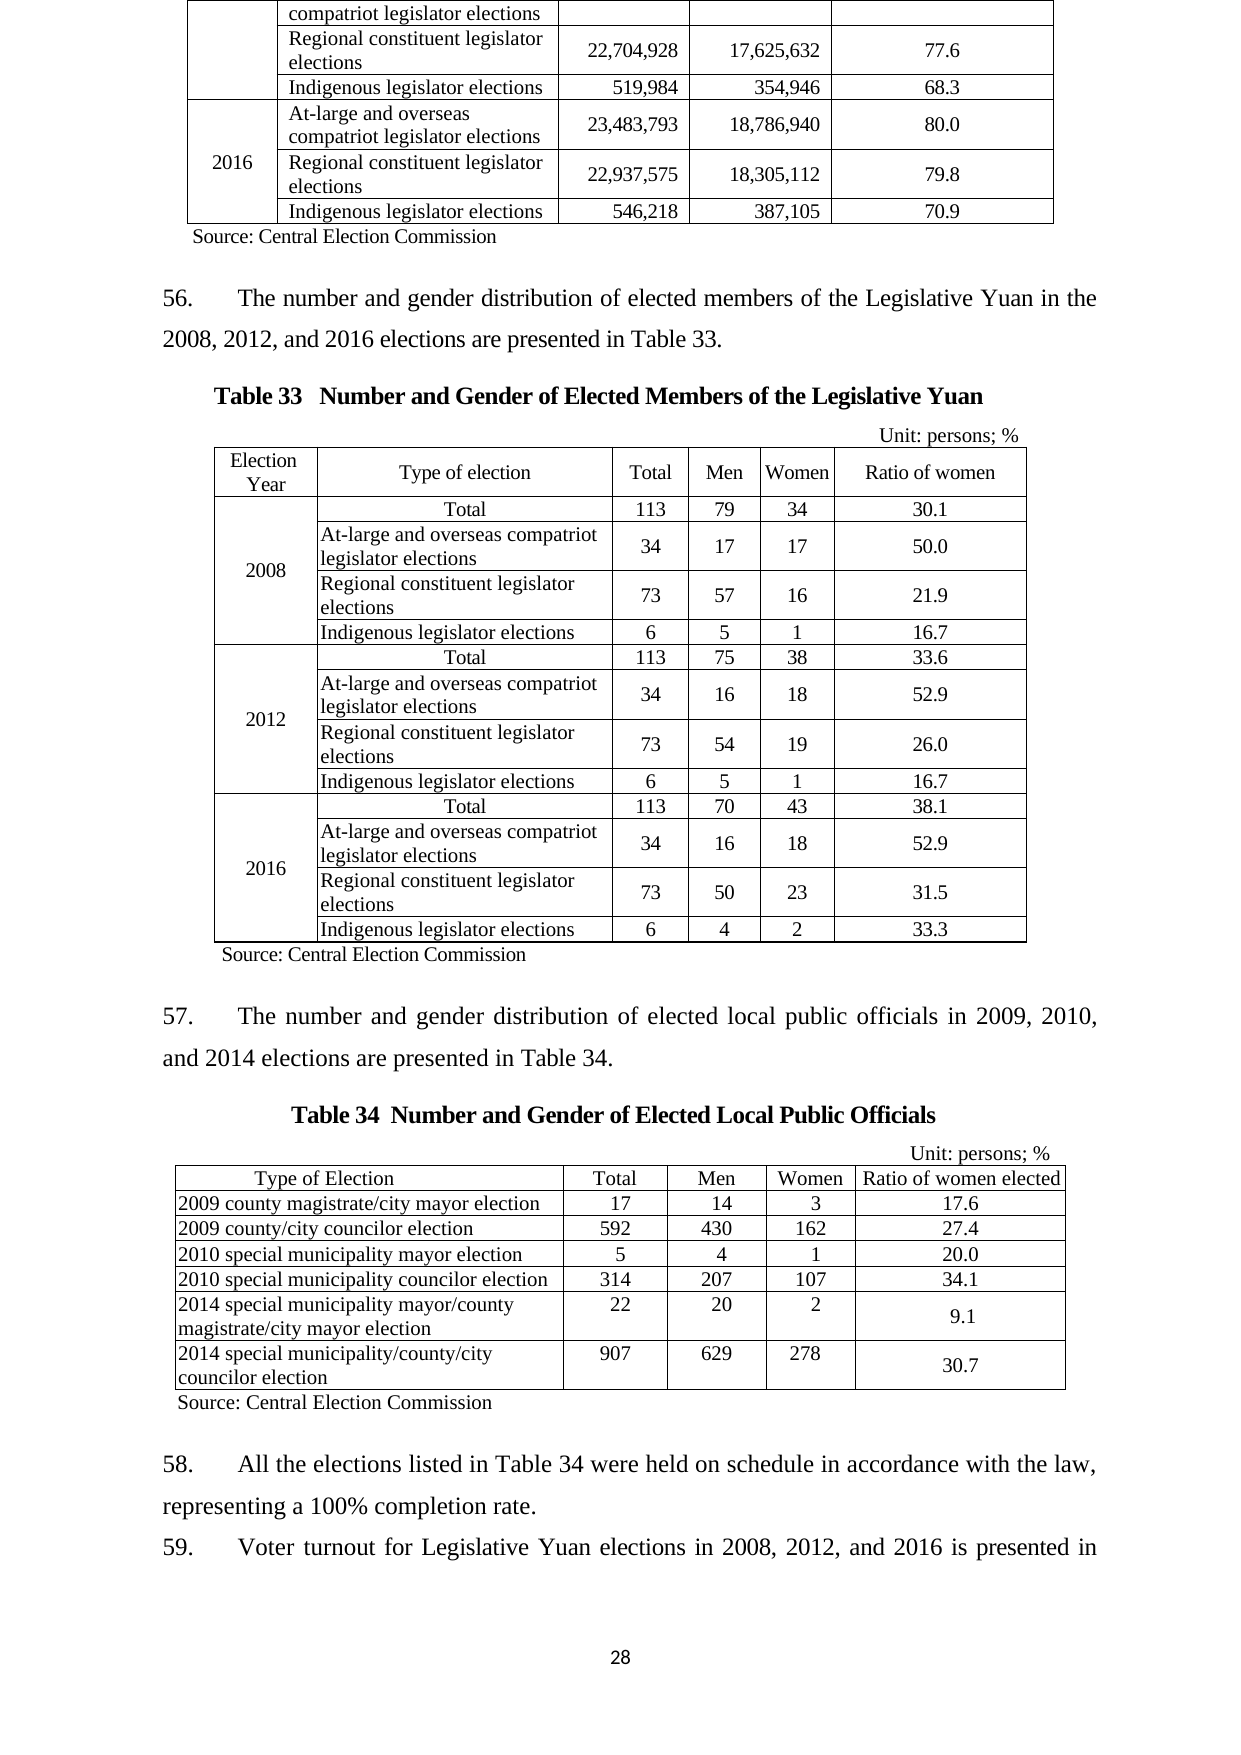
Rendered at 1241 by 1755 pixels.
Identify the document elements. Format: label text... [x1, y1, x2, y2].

table_cell 2009 county magistrate/city mayor election [176, 1191, 563, 1215]
list Voter turnout for Legislative Yuan elections in 2008, 2012, and 2016 is presented in [162, 1522, 1098, 1564]
table_cell 18 [761, 670, 834, 718]
table_cell Regional constituent legislator elections [318, 720, 612, 768]
table_cell 2012 [215, 645, 317, 793]
table_cell 2009 county/city councilor election [176, 1216, 563, 1240]
table_cell 57 [689, 571, 760, 619]
table_cell Regional constituent legislator elections [318, 571, 612, 619]
table_cell 50.0 [835, 522, 1026, 570]
table_cell 4 [668, 1241, 766, 1266]
table_cell 43 [761, 794, 834, 818]
table_cell 77.6 [832, 26, 1053, 74]
table_cell At-large and overseas compatriot legislator elections [318, 670, 612, 718]
table_cell 73 [613, 720, 688, 768]
table_cell 17 [761, 522, 834, 570]
table_cell compatriot legislator elections [278, 1, 558, 25]
table_cell 30.1 [835, 497, 1026, 521]
table_cell 107 [767, 1267, 855, 1291]
table_cell 34 [613, 819, 688, 867]
text Source: Central Election Commission [118, 1390, 1122, 1414]
table_header Type of election [318, 448, 612, 496]
subtitle Table 34 Number and Gender of Elected Local Public Officials [104, 1100, 1122, 1128]
table_header Men [668, 1166, 766, 1190]
table_cell 17 [564, 1191, 667, 1215]
list The number and gender distribution of elected local public officials in 2009, 2010, and 2014 elections are presented in Table 34. [162, 991, 1098, 1075]
table_cell 38.1 [835, 794, 1026, 818]
table_cell Indigenous legislator elections [318, 917, 612, 941]
table_cell 38 [761, 645, 834, 669]
table_cell 2008 [215, 497, 317, 644]
table_header Total [564, 1166, 667, 1190]
table_cell 31.5 [835, 868, 1026, 916]
table_cell 4 [689, 917, 760, 941]
table_cell 14 [668, 1191, 766, 1215]
table_cell [188, 1, 277, 99]
table_cell Total [318, 497, 612, 521]
text Unit: persons; % [118, 422, 1019, 447]
table_cell 113 [613, 497, 688, 521]
table_cell 16 [761, 571, 834, 619]
table_cell 162 [767, 1216, 855, 1240]
table_cell 17 [689, 522, 760, 570]
table_cell Indigenous legislator elections [318, 620, 612, 644]
table_cell 314 [564, 1267, 667, 1291]
table_cell 2 [767, 1292, 855, 1340]
table_cell 2014 special municipality/county/city councilor election [176, 1341, 563, 1389]
table_cell 26.0 [835, 720, 1026, 768]
table_cell 1 [761, 769, 834, 793]
table_cell 278 [767, 1341, 855, 1389]
table_cell 18,305,112 [690, 150, 831, 198]
table_cell Total [318, 645, 612, 669]
table_cell 22,704,928 [559, 26, 689, 74]
table_cell 23,483,793 [559, 100, 689, 148]
table_cell 27.4 [856, 1216, 1065, 1240]
text Source: Central Election Commission [221, 942, 1122, 966]
table_cell 5 [689, 769, 760, 793]
table_cell 33.6 [835, 645, 1026, 669]
table_cell 16 [689, 819, 760, 867]
text Source: Central Election Commission [192, 224, 1122, 248]
table_cell 6 [613, 917, 688, 941]
table_cell 79.8 [832, 150, 1053, 198]
table_cell Indigenous legislator elections [318, 769, 612, 793]
table_cell At-large and overseas compatriot legislator elections [278, 100, 558, 148]
table_cell 6 [613, 620, 688, 644]
table_cell Regional constituent legislator elections [278, 150, 558, 198]
table_cell 2 [761, 917, 834, 941]
table_cell 70 [689, 794, 760, 818]
table_cell 34 [613, 522, 688, 570]
table_cell 592 [564, 1216, 667, 1240]
table_cell 54 [689, 720, 760, 768]
table_cell 80.0 [832, 100, 1053, 148]
table_cell At-large and overseas compatriot legislator elections [318, 522, 612, 570]
table_cell [832, 1, 1053, 25]
table_cell 17,625,632 [690, 26, 831, 74]
table_cell 79 [689, 497, 760, 521]
table_cell 2010 special municipality councilor election [176, 1267, 563, 1291]
table_cell 52.9 [835, 819, 1026, 867]
table_cell 33.3 [835, 917, 1026, 941]
table_cell 5 [689, 620, 760, 644]
table_cell 19 [761, 720, 834, 768]
table_cell 34.1 [856, 1267, 1065, 1291]
table_cell 20 [668, 1292, 766, 1340]
table_header Men [689, 448, 760, 496]
table_header Election Year [215, 448, 317, 496]
table_cell 50 [689, 868, 760, 916]
table_cell 23 [761, 868, 834, 916]
table_cell 52.9 [835, 670, 1026, 718]
list The number and gender distribution of elected members of the Legislative Yuan in the 2008, 2012, and 2016 elections are presented in Table 33. [162, 273, 1098, 356]
table_cell Regional constituent legislator elections [318, 868, 612, 916]
table_header Ratio of women elected [856, 1166, 1065, 1190]
table_header Total [613, 448, 688, 496]
list All the elections listed in Table 34 were held on schedule in accordance with the law, representing a 100% completion rate. [162, 1439, 1098, 1522]
table_cell 16.7 [835, 620, 1026, 644]
table_cell 17.6 [856, 1191, 1065, 1215]
table_header Type of Election [176, 1166, 563, 1190]
table_cell 18,786,940 [690, 100, 831, 148]
table_cell 629 [668, 1341, 766, 1389]
table_cell 34 [761, 497, 834, 521]
table_cell 22,937,575 [559, 150, 689, 198]
subtitle Table 33 Number and Gender of Elected Members of the Legislative Yuan [75, 381, 1122, 410]
table_cell 3 [767, 1191, 855, 1215]
table_cell 73 [613, 571, 688, 619]
table_cell 75 [689, 645, 760, 669]
table_cell 113 [613, 794, 688, 818]
table_cell 70.9 [832, 199, 1053, 223]
table_cell 2016 [188, 100, 277, 223]
table_cell 73 [613, 868, 688, 916]
table_cell 20.0 [856, 1241, 1065, 1266]
text Unit: persons; % [118, 1141, 1050, 1165]
table_cell [559, 1, 689, 25]
table_cell 34 [613, 670, 688, 718]
table_cell 430 [668, 1216, 766, 1240]
table_cell 9.1 [856, 1292, 1065, 1340]
table_header Women [767, 1166, 855, 1190]
table_header Women [761, 448, 834, 496]
table_cell Regional constituent legislator elections [278, 26, 558, 74]
table_cell 207 [668, 1267, 766, 1291]
table_cell 519,984 [559, 75, 689, 99]
table_cell 6 [613, 769, 688, 793]
table_cell 387,105 [690, 199, 831, 223]
table_cell 546,218 [559, 199, 689, 223]
table_cell 21.9 [835, 571, 1026, 619]
table_cell 30.7 [856, 1341, 1065, 1389]
table_cell 2016 [215, 794, 317, 941]
table_cell 16.7 [835, 769, 1026, 793]
table_cell 2014 special municipality mayor/county magistrate/city mayor election [176, 1292, 563, 1340]
table_cell At-large and overseas compatriot legislator elections [318, 819, 612, 867]
table_cell 1 [761, 620, 834, 644]
table_cell 16 [689, 670, 760, 718]
table_cell 354,946 [690, 75, 831, 99]
table_cell 907 [564, 1341, 667, 1389]
table_cell [690, 1, 831, 25]
table_cell 18 [761, 819, 834, 867]
table_cell 5 [564, 1241, 667, 1266]
table_cell 113 [613, 645, 688, 669]
table_cell 68.3 [832, 75, 1053, 99]
table_cell 22 [564, 1292, 667, 1340]
table_cell 2010 special municipality mayor election [176, 1241, 563, 1266]
table_cell 1 [767, 1241, 855, 1266]
table_header Ratio of women [835, 448, 1026, 496]
table_cell Total [318, 794, 612, 818]
table_cell Indigenous legislator elections [278, 75, 558, 99]
table_cell Indigenous legislator elections [278, 199, 558, 223]
